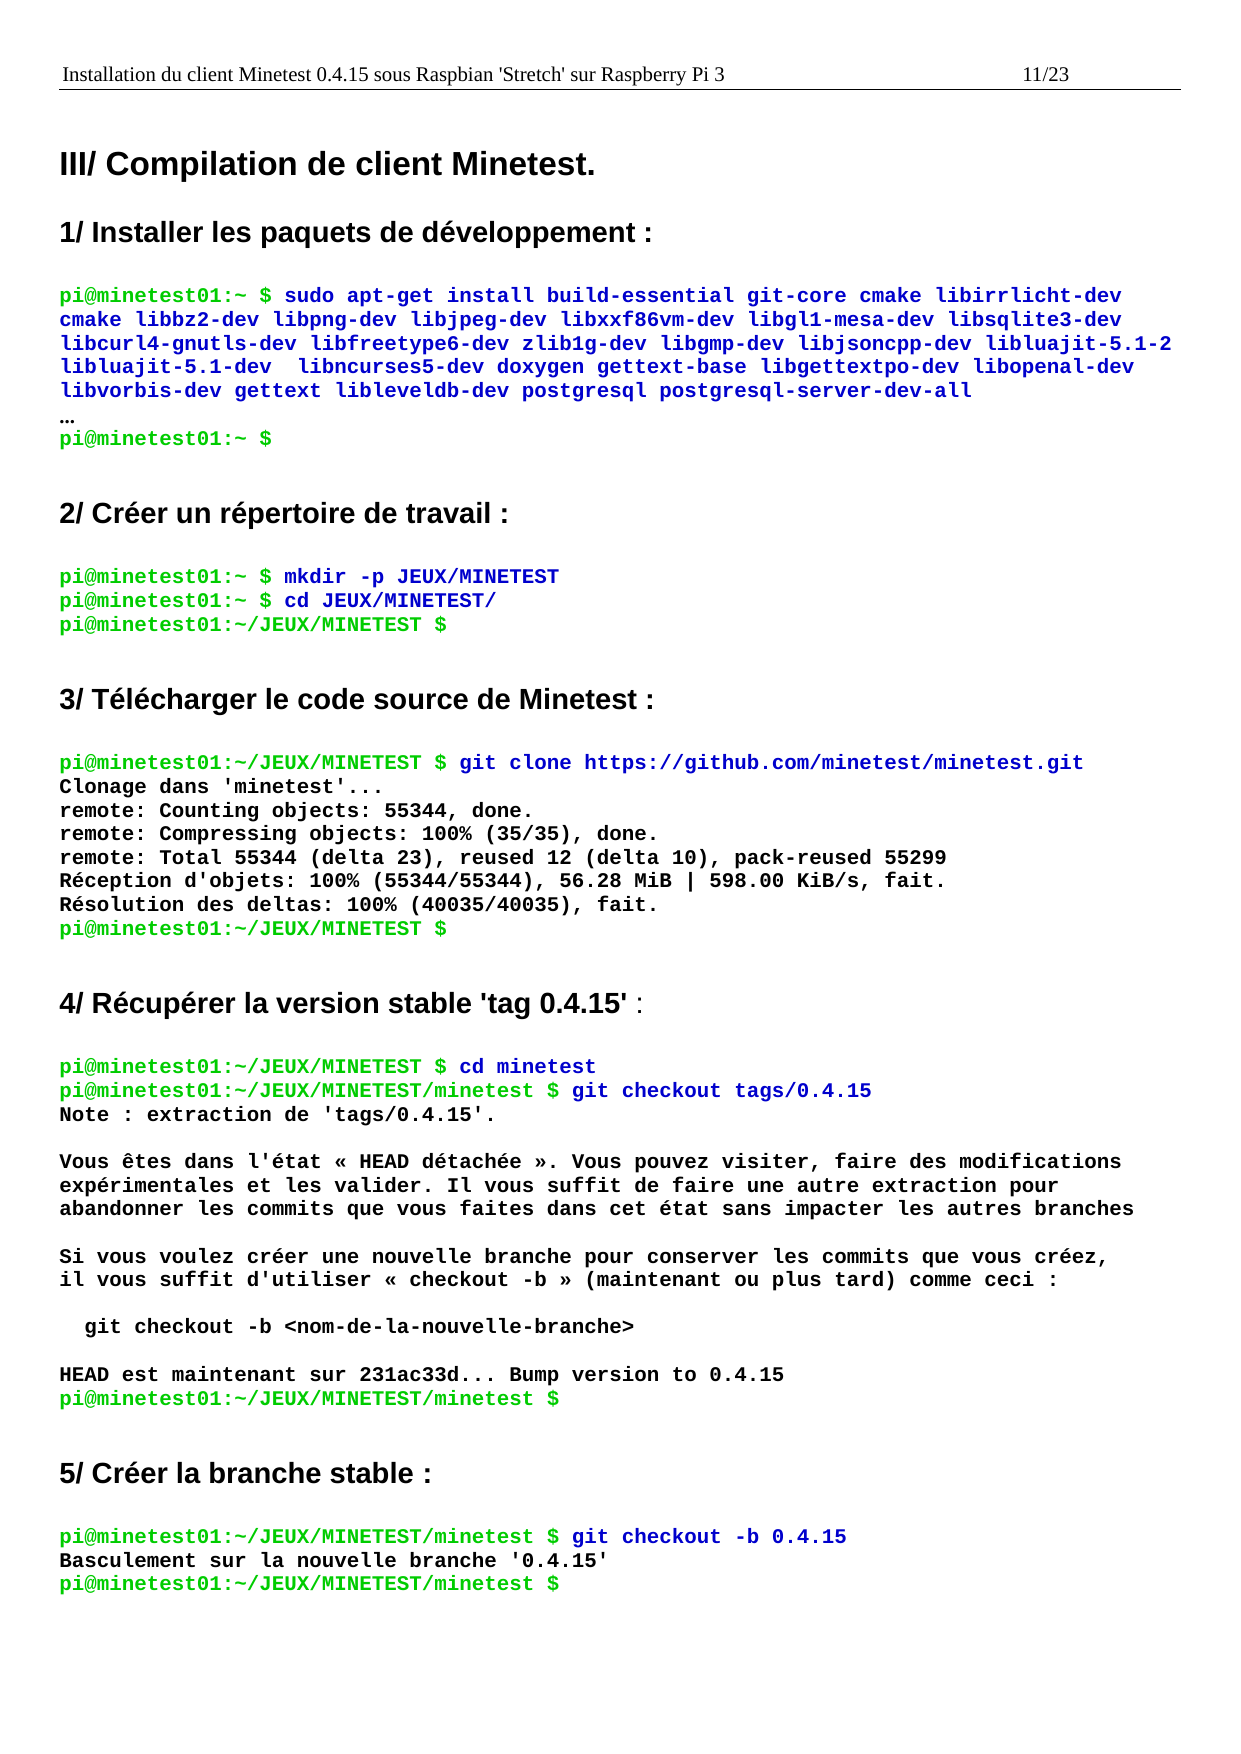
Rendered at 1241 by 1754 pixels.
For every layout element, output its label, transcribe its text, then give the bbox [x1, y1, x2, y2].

text Si vous voulez créer une nouvelle branche pour conserver les commits que vous créez, [59, 1246, 1181, 1269]
text abandonner les commits que vous faites dans cet état sans impacter les autres branches [59, 1198, 1181, 1222]
text pi@minetest01:~/JEUX/MINETEST/minetest $ git checkout tags/0.4.15 [59, 1080, 1181, 1104]
text pi@minetest01:~/JEUX/MINETEST/minetest $ [59, 1387, 1181, 1411]
text pi@minetest01:~/JEUX/MINETEST/minetest $ [59, 1573, 1181, 1597]
text expérimentales et les valider. Il vous suffit de faire une autre extraction pour [59, 1175, 1181, 1198]
text pi@minetest01:~ $ cd JEUX/MINETEST/ [59, 590, 1181, 614]
text pi@minetest01:~/JEUX/MINETEST $ [59, 614, 1181, 637]
text Vous êtes dans l'état « HEAD détachée ». Vous pouvez visiter, faire des modifications [59, 1151, 1181, 1175]
subtitle 1/ Installer les paquets de développement : [59, 215, 1181, 249]
text Basculement sur la nouvelle branche '0.4.15' [59, 1550, 1181, 1573]
subtitle 5/ Créer la branche stable : [59, 1456, 1181, 1489]
text remote: Total 55344 (delta 23), reused 12 (delta 10), pack-reused 55299 [59, 847, 1181, 871]
text pi@minetest01:~/JEUX/MINETEST $ [59, 918, 1181, 941]
text git checkout -b <nom-de-la-nouvelle-branche> [59, 1317, 1181, 1340]
text ... [59, 404, 1181, 428]
text HEAD est maintenant sur 231ac33d... Bump version to 0.4.15 [59, 1364, 1181, 1387]
text remote: Compressing objects: 100% (35/35), done. [59, 823, 1181, 847]
text Clonage dans 'minetest'... [59, 776, 1181, 799]
subtitle 2/ Créer un répertoire de travail : [59, 496, 1181, 530]
text il vous suffit d'utiliser « checkout -b » (maintenant ou plus tard) comme ceci : [59, 1269, 1181, 1293]
text Réception d'objets: 100% (55344/55344), 56.28 MiB | 598.00 KiB/s, fait. [59, 871, 1181, 894]
text pi@minetest01:~ $ sudo apt-get install build-essential git-core cmake libirrlicht-dev cmake libbz2-dev libpng-dev libjpeg-dev libxxf86vm-dev libgl1-mesa-dev libsqlite3-dev libcurl4-gnutls-dev libfreetype6-dev zlib1g-dev libgmp-dev libjsoncpp-dev libluajit-5.1-2 libluajit-5.1-dev libncurses5-dev doxygen gettext-base libgettextpo-dev libopenal-dev libvorbis-dev gettext libleveldb-dev postgresql postgresql-server-dev-all [59, 285, 1181, 404]
text remote: Counting objects: 55344, done. [59, 799, 1181, 823]
text pi@minetest01:~ $ [59, 428, 1181, 451]
subtitle 4/ Récupérer la version stable 'tag 0.4.15' : [59, 986, 1181, 1020]
text pi@minetest01:~/JEUX/MINETEST $ git clone https://github.com/minetest/minetest.git [59, 752, 1181, 776]
subtitle 3/ Télécharger le code source de Minetest : [59, 682, 1181, 716]
text pi@minetest01:~/JEUX/MINETEST $ cd minetest [59, 1056, 1181, 1080]
text Résolution des deltas: 100% (40035/40035), fait. [59, 894, 1181, 918]
text pi@minetest01:~/JEUX/MINETEST/minetest $ git checkout -b 0.4.15 [59, 1526, 1181, 1550]
subtitle III/ Compilation de client Minetest. [59, 143, 1181, 182]
text Note : extraction de 'tags/0.4.15'. [59, 1104, 1181, 1127]
text pi@minetest01:~ $ mkdir -p JEUX/MINETEST [59, 566, 1181, 590]
